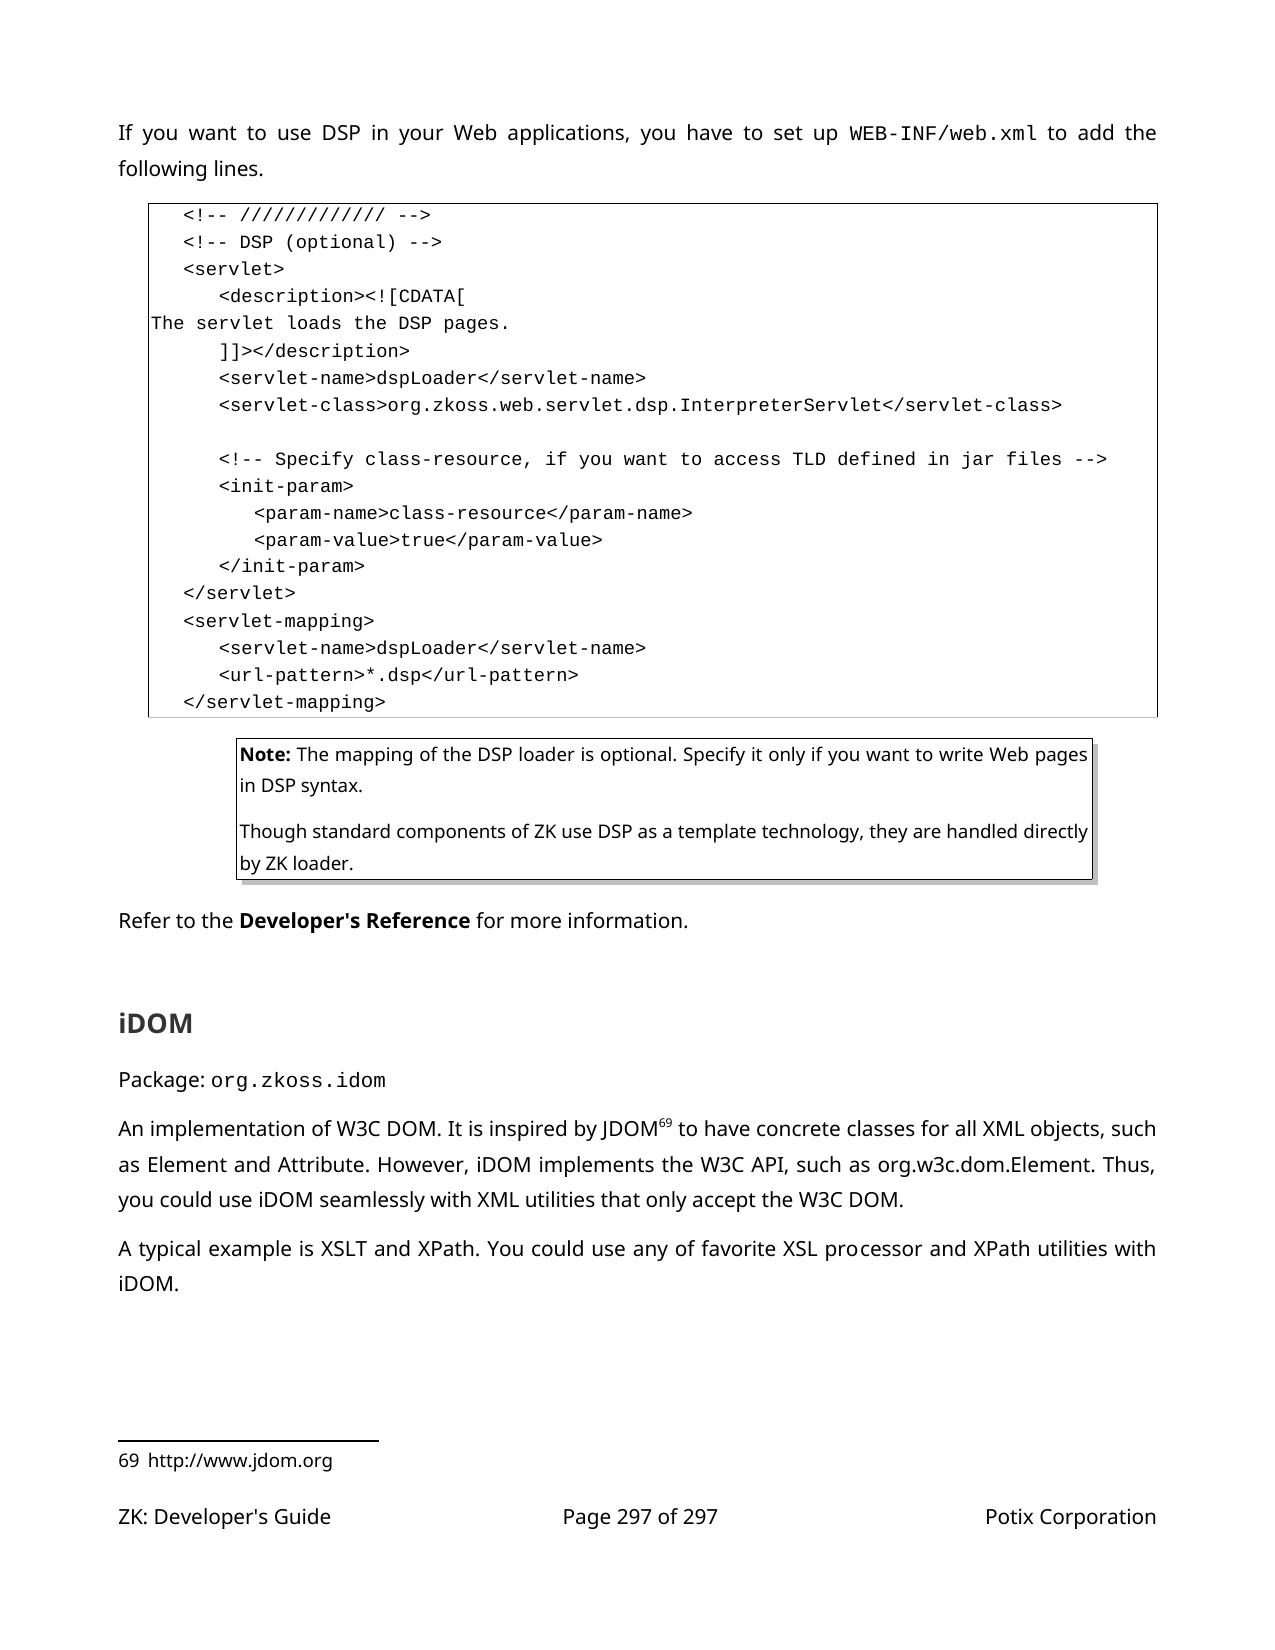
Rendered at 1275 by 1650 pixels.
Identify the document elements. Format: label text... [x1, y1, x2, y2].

text </servlet-mapping> [149, 690, 1157, 717]
text ]]></description> [149, 338, 1157, 363]
text <url-pattern>*.dsp</url-pattern> [149, 663, 1157, 687]
text If you want to use DSP in your Web applications, you have to set up WEB-INF/web.xml to add the following lines. [118, 118, 1157, 182]
text Package: org.zkoss.idom [118, 1065, 1157, 1094]
text An implementation of W3C DOM. It is inspired by JDOM to have concrete classes for all XML objects, such as Element and Attribute. However, iDOM implements the W3C API, such as org.w3c.dom.Element. Thus, you could use iDOM seamlessly with XML utilities that only accept the W3C DOM. [118, 1114, 1157, 1213]
text <servlet-name>dspLoader</servlet-name> [149, 636, 1157, 660]
text <!-- Specify class-resource, if you want to access TLD defined in jar files --> [149, 447, 1157, 471]
subtitle iDOM [118, 1005, 1157, 1042]
text http://www.jdom.org [118, 1447, 1157, 1473]
text <servlet-mapping> [149, 608, 1157, 633]
text </servlet> [149, 581, 1157, 606]
text <init-param> <param-name>class-resource</param-name> <param-value>true</param-value> </init-param> [149, 474, 1157, 578]
text The servlet loads the DSP pages. [149, 311, 1157, 336]
text Refer to the Developer's Reference for more information. [118, 906, 1157, 934]
text <servlet-class>org.zkoss.web.servlet.dsp.InterpreterServlet</servlet-class> [149, 393, 1157, 417]
text <servlet> [149, 257, 1157, 281]
text A typical example is XSLT and XPath. You could use any of favorite XSL processor and XPath utilities with iDOM. [118, 1234, 1157, 1297]
text Though standard components of ZK use DSP as a template technology, they are handled directly by ZK loader. [237, 816, 1092, 879]
text <description><![CDATA[ [149, 284, 1157, 308]
text Note: The mapping of the DSP loader is optional. Specify it only if you want to write Web pages in DSP syntax. [237, 739, 1092, 798]
text <!-- ///////////// --> [149, 204, 1157, 227]
text <!-- DSP (optional) --> [149, 230, 1157, 254]
text <servlet-name>dspLoader</servlet-name> [149, 366, 1157, 390]
